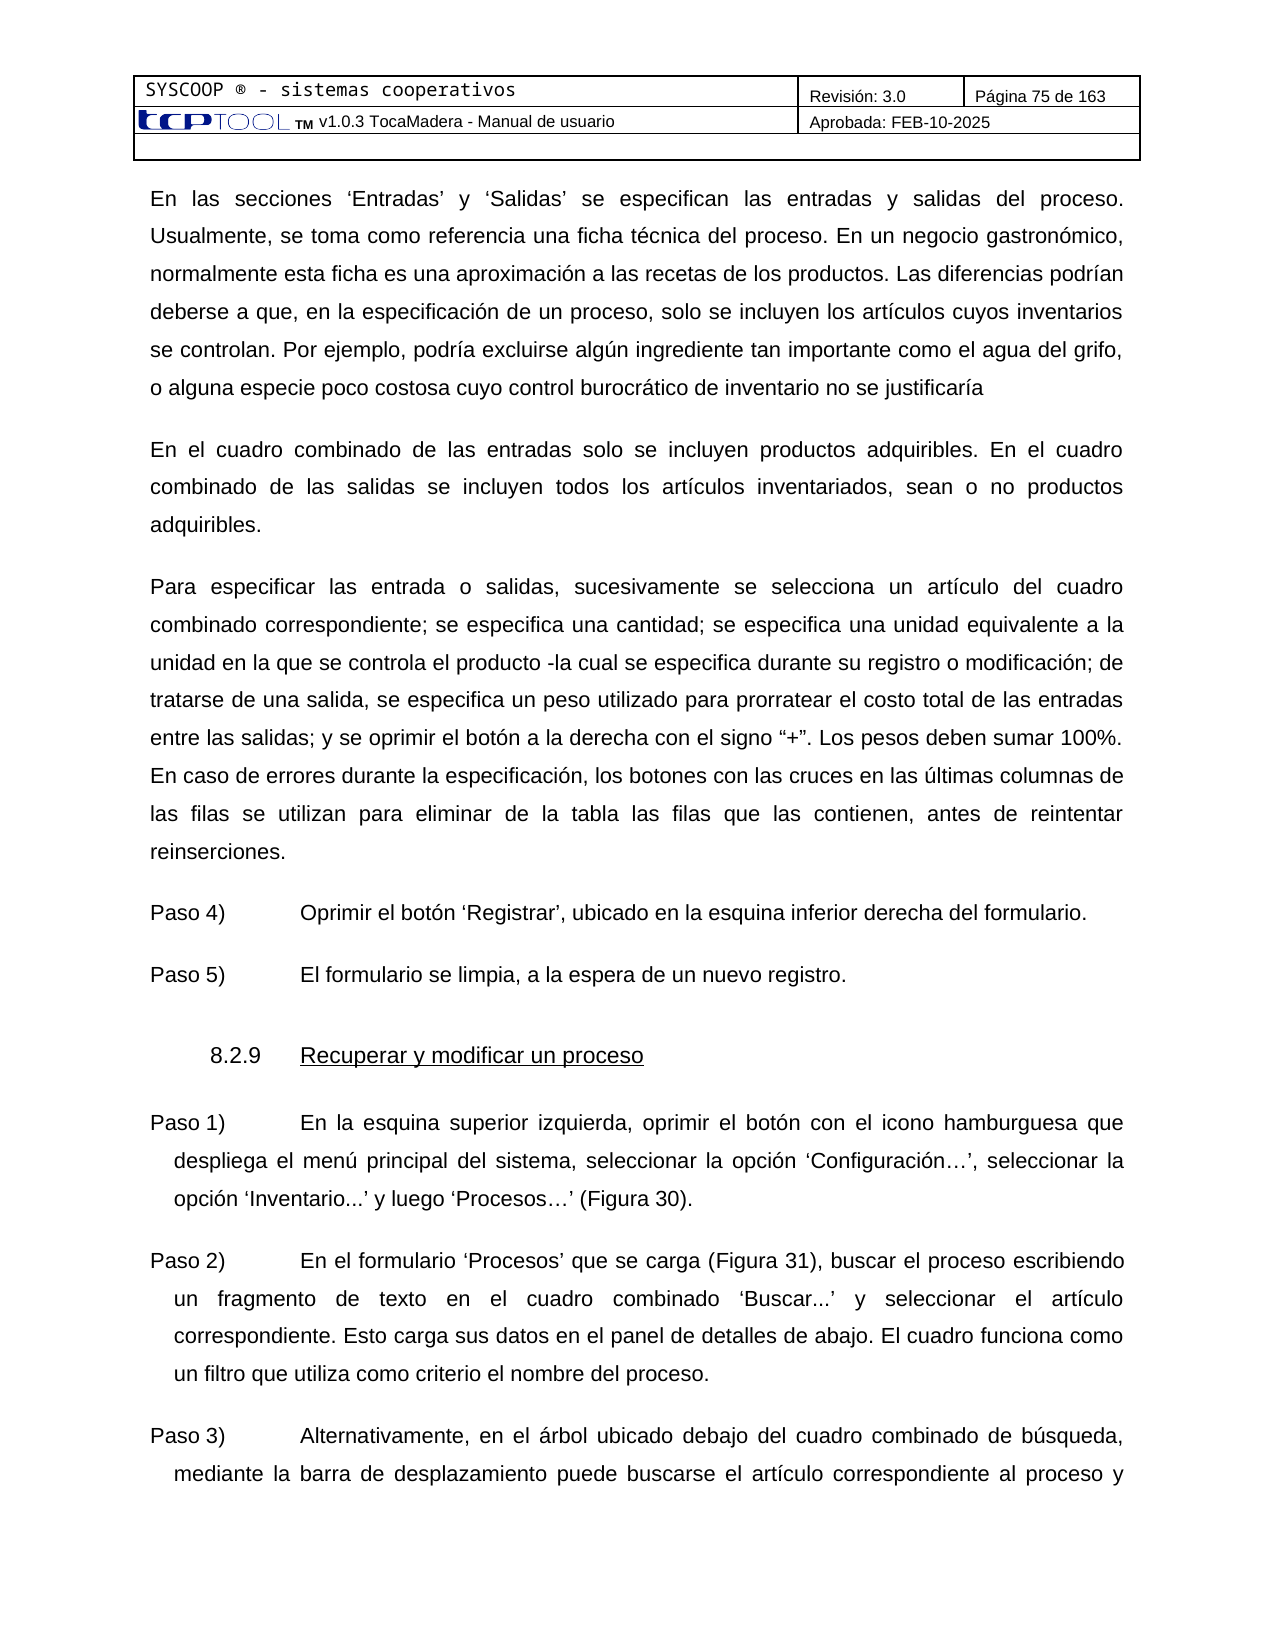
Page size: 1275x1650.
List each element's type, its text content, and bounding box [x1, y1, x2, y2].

list En el formulario ‘Procesos’ que se carga (Figura 31), buscar el proceso escribiendo un fragmento de texto en el cuadro combinado ‘Buscar...’ y seleccionar el artículo correspondiente. Esto carga sus datos en el panel de detalles de abajo. El cuadro funciona como un filtro que utiliza como criterio el nombre del proceso. [150, 1248, 1125, 1386]
text Para especificar las entrada o salidas, sucesivamente se selecciona un artículo del cuadro combinado correspondiente; se especifica una cantidad; se especifica una unidad equivalente a la unidad en la que se controla el producto -la cual se especifica durante su registro o modificación; de tratarse de una salida, se especifica un peso utilizado para prorratear el costo total de las entradas entre las salidas; y se oprimir el botón a la derecha con el signo “+”. Los pesos deben sumar 100%. En caso de errores durante la especificación, los botones con las cruces en las últimas columnas de las filas se utilizan para eliminar de la tabla las filas que las contienen, antes de reintentar reinserciones. [150, 574, 1125, 864]
list El formulario se limpia, a la espera de un nuevo registro. [150, 962, 1125, 987]
list En la esquina superior izquierda, oprimir el botón con el icono hamburguesa que despliega el menú principal del sistema, seleccionar la opción ‘Configuración…’, seleccionar la opción ‘Inventario...’ y luego ‘Procesos…’ (Figura 30). [150, 1110, 1125, 1211]
subtitle Recuperar y modificar un proceso [210, 1042, 1125, 1068]
list Alternativamente, en el árbol ubicado debajo del cuadro combinado de búsqueda, mediante la barra de desplazamiento puede buscarse el artículo correspondiente al proceso y [150, 1423, 1125, 1486]
picture [138, 110, 290, 130]
text En el cuadro combinado de las entradas solo se incluyen productos adquiribles. En el cuadro combinado de las salidas se incluyen todos los artículos inventariados, sean o no productos adquiribles. [150, 436, 1125, 537]
list Oprimir el botón ‘Registrar’, ubicado en la esquina inferior derecha del formulario. [150, 900, 1125, 926]
text En las secciones ‘Entradas’ y ‘Salidas’ se especifican las entradas y salidas del proceso. Usualmente, se toma como referencia una ficha técnica del proceso. En un negocio gastronómico, normalmente esta ficha es una aproximación a las recetas de los productos. Las diferencias podrían deberse a que, en la especificación de un proceso, solo se incluyen los artículos cuyos inventarios se controlan. Por ejemplo, podría excluirse algún ingrediente tan importante como el agua del grifo, o alguna especie poco costosa cuyo control burocrático de inventario no se justificaría [150, 186, 1125, 400]
